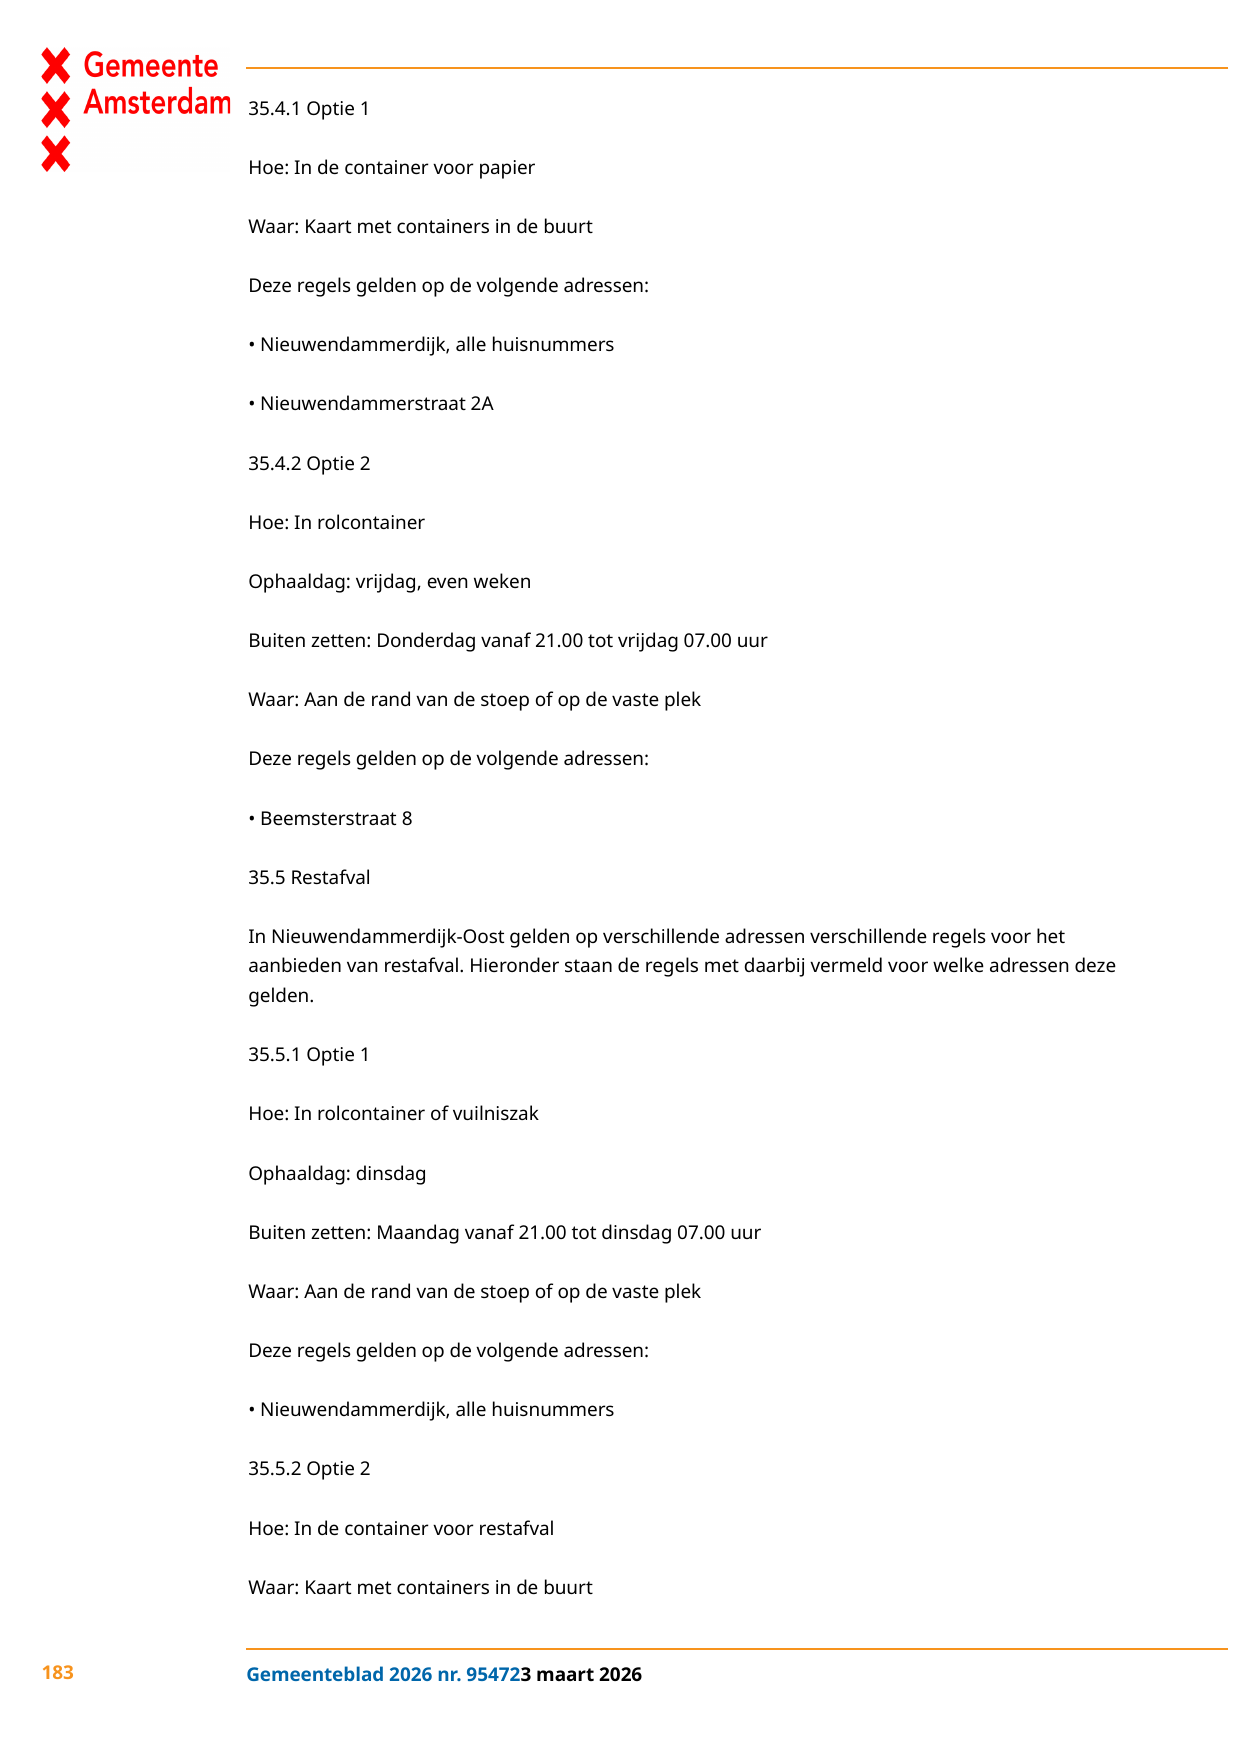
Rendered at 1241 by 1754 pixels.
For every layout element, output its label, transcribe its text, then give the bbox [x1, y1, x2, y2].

text 35.5 Restafval [248, 864, 1152, 890]
text 35.5.2 Optie 2 [248, 1456, 1152, 1481]
text Ophaaldag: vrijdag, even weken [248, 568, 1152, 594]
text Waar: Aan de rand van de stoep of op de vaste plek [248, 686, 1152, 712]
text • Nieuwendammerdijk, alle huisnummers [248, 1396, 1152, 1422]
text Waar: Aan de rand van de stoep of op de vaste plek [248, 1278, 1152, 1304]
text Hoe: In de container voor papier [248, 154, 1152, 180]
text Buiten zetten: Maandag vanaf 21.00 tot dinsdag 07.00 uur [248, 1219, 1152, 1245]
text 35.5.1 Optie 1 [248, 1041, 1152, 1067]
text • Nieuwendammerstraat 2A [248, 391, 1152, 416]
text • Nieuwendammerdijk, alle huisnummers [248, 331, 1152, 357]
text Deze regels gelden op de volgende adressen: [248, 1337, 1152, 1363]
text Waar: Kaart met containers in de buurt [248, 213, 1152, 239]
text In Nieuwendammerdijk-Oost gelden op verschillende adressen verschillende regels voor het aanbieden van restafval. Hieronder staan de regels met daarbij vermeld voor welke adressen deze gelden. [248, 923, 1152, 1008]
text Hoe: In de container voor restafval [248, 1515, 1152, 1541]
text Deze regels gelden op de volgende adressen: [248, 272, 1152, 298]
text Deze regels gelden op de volgende adressen: [248, 746, 1152, 771]
text • Beemsterstraat 8 [248, 805, 1152, 831]
picture [41, 47, 231, 172]
text Ophaaldag: dinsdag [248, 1160, 1152, 1186]
text Buiten zetten: Donderdag vanaf 21.00 tot vrijdag 07.00 uur [248, 627, 1152, 653]
text 35.4.1 Optie 1 [248, 95, 1152, 121]
text Waar: Kaart met containers in de buurt [248, 1574, 1152, 1600]
text Hoe: In rolcontainer of vuilniszak [248, 1101, 1152, 1126]
text 35.4.2 Optie 2 [248, 450, 1152, 476]
text Hoe: In rolcontainer [248, 509, 1152, 535]
